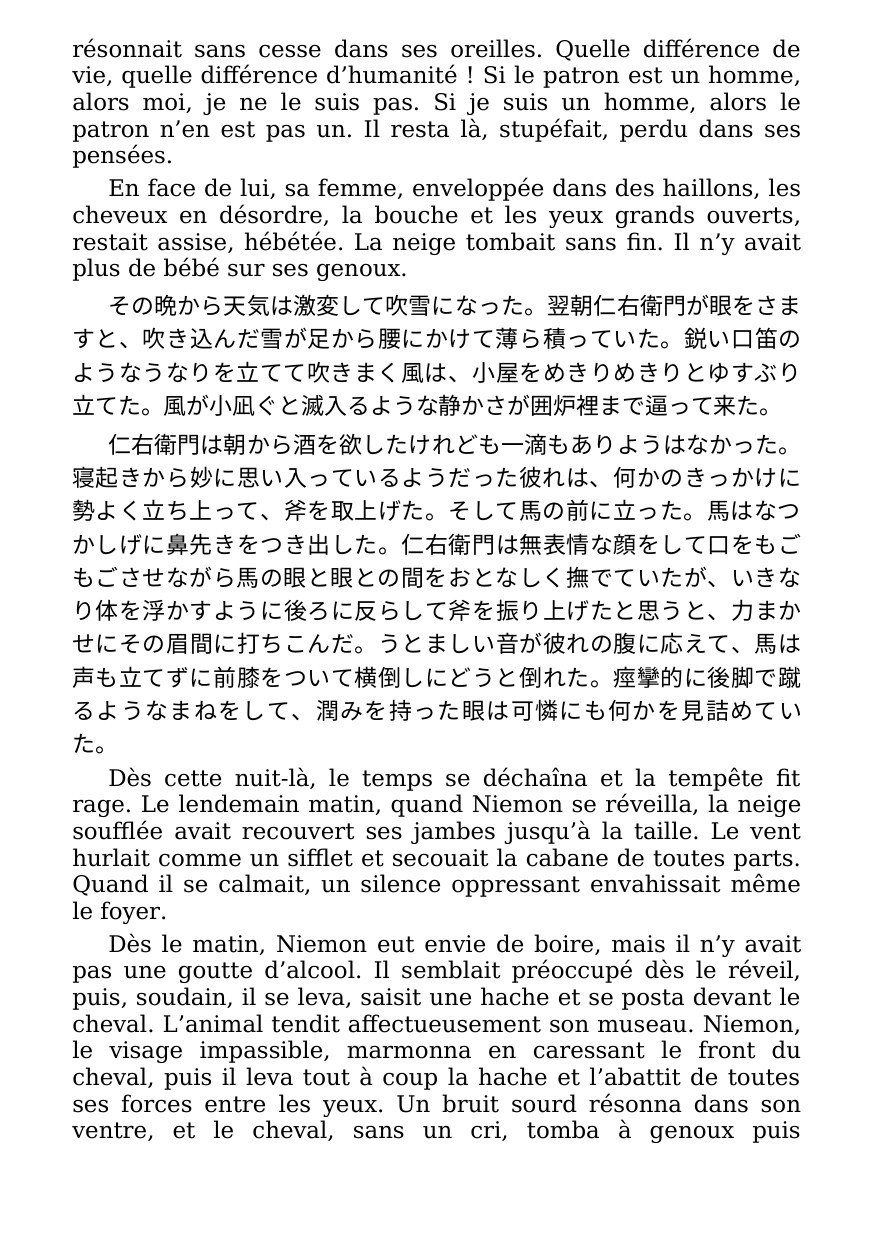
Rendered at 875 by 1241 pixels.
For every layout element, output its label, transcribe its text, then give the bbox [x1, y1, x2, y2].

text その晩から天気は激変して吹雪になった。翌朝仁右衛門が眼をさますと、吹き込んだ雪が足から腰にかけて薄ら積っていた。鋭い口笛のようなうなりを立てて吹きまく風は、小屋をめきりめきりとゆすぶり立てた。風が小凪ぐと滅入るような静かさが囲炉裡まで逼って来た。 [72, 288, 802, 421]
text Dès le matin, Niemon eut envie de boire, mais il n’y avait pas une goutte d’alcool. Il semblait préoccupé dès le réveil, puis, soudain, il se leva, saisit une hache et se posta devant le cheval. L’animal tendit affectueusement son museau. Niemon, le visage impassible, marmonna en caressant le front du cheval, puis il leva tout à coup la hache et l’abattit de toutes ses forces entre les yeux. Un bruit sourd résonna dans son ventre, et le cheval, sans un cri, tomba à genoux puis [72, 931, 802, 1144]
text résonnait sans cesse dans ses oreilles. Quelle différence de vie, quelle différence d’humanité ! Si le patron est un homme, alors moi, je ne le suis pas. Si je suis un homme, alors le patron n’en est pas un. Il resta là, stupéfait, perdu dans ses pensées. [72, 36, 802, 169]
text Dès cette nuit-là, le temps se déchaîna et la tempête fit rage. Le lendemain matin, quand Niemon se réveilla, la neige soufflée avait recouvert ses jambes jusqu’à la taille. Le vent hurlait comme un sifflet et secouait la cabane de toutes parts. Quand il se calmait, un silence oppressant envahissait même le foyer. [72, 765, 802, 925]
text 仁右衛門は朝から酒を欲したけれども一滴もありようはなかった。寝起きから妙に思い入っているようだった彼れは、何かのきっかけに勢よく立ち上って、斧を取上げた。そして馬の前に立った。馬はなつかしげに鼻先きをつき出した。仁右衛門は無表情な顔をして口をもごもごさせながら馬の眼と眼との間をおとなしく撫でていたが、いきなり体を浮かすように後ろに反らして斧を振り上げたと思うと、力まかせにその眉間に打ちこんだ。うとましい音が彼れの腹に応えて、馬は声も立てずに前膝をついて横倒しにどうと倒れた。痙攣的に後脚で蹴るようなまねをして、潤みを持った眼は可憐にも何かを見詰めていた。 [72, 427, 802, 759]
text En face de lui, sa femme, enveloppée dans des haillons, les cheveux en désordre, la bouche et les yeux grands ouverts, restait assise, hébétée. La neige tombait sans fin. Il n’y avait plus de bébé sur ses genoux. [72, 175, 802, 282]
